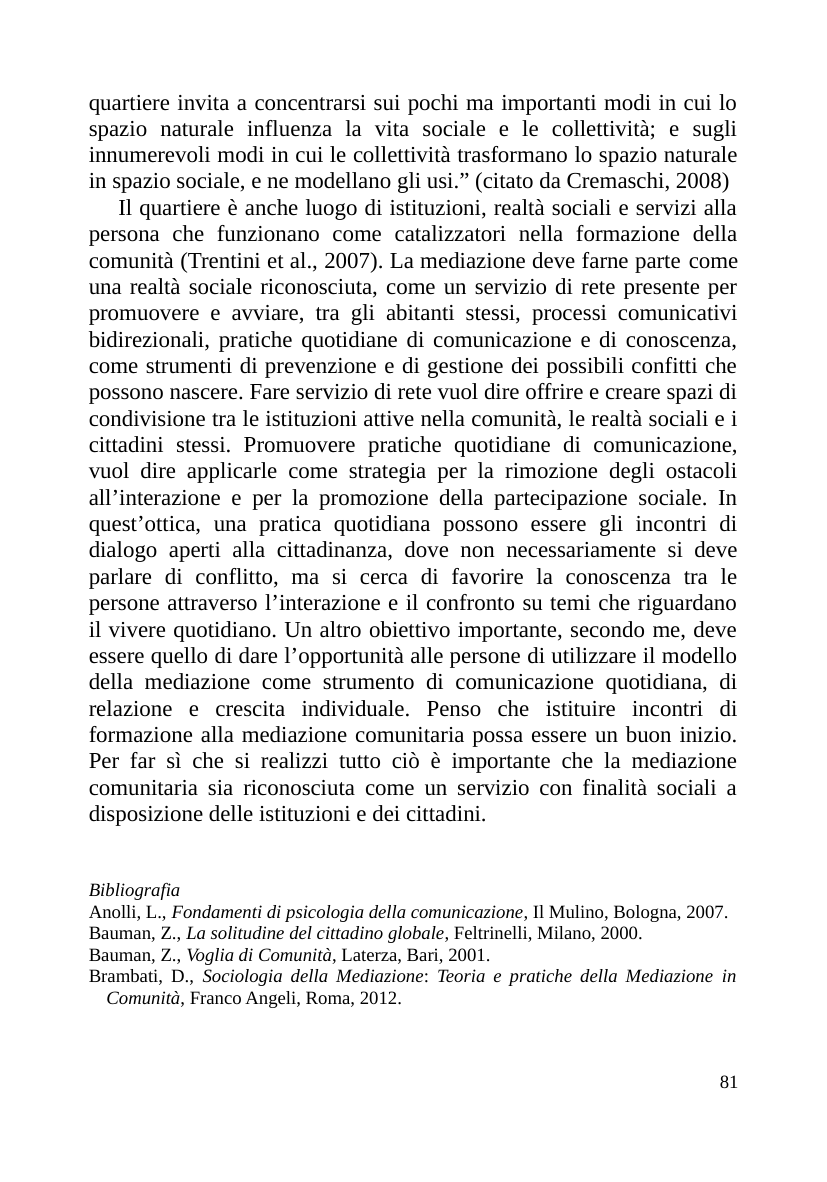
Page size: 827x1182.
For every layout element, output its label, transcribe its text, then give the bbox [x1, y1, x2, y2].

text Bibliografia [88, 879, 738, 901]
text Bauman, Z., Voglia di Comunità, Laterza, Bari, 2001. [88, 944, 738, 965]
text Anolli, L., Fondamenti di psicologia della comunicazione, Il Mulino, Bologna, 2007. [88, 901, 738, 922]
text Bauman, Z., La solitudine del cittadino globale, Feltrinelli, Milano, 2000. [88, 922, 738, 944]
text Il quartiere è anche luogo di istituzioni, realtà sociali e servizi alla persona che funzionano come catalizzatori nella formazione della comunità (Trentini et al., 2007). La mediazione deve farne parte come una realtà sociale riconosciuta, come un servizio di rete presente per promuovere e avviare, tra gli abitanti stessi, processi comunicativi bidirezionali, pratiche quotidiane di comunicazione e di conoscenza, come strumenti di prevenzione e di gestione dei possibili confitti che possono nascere. Fare servizio di rete vuol dire offrire e creare spazi di condivisione tra le istituzioni attive nella comunità, le realtà sociali e i cittadini stessi. Promuovere pratiche quotidiane di comunicazione, vuol dire applicarle come strategia per la rimozione degli ostacoli all’interazione e per la promozione della partecipazione sociale. In quest’ottica, una pratica quotidiana possono essere gli incontri di dialogo aperti alla cittadinanza, dove non necessariamente si deve parlare di conflitto, ma si cerca di favorire la conoscenza tra le persone attraverso l’interazione e il confronto su temi che riguardano il vivere quotidiano. Un altro obiettivo importante, secondo me, deve essere quello di dare l’opportunità alle persone di utilizzare il modello della mediazione come strumento di comunicazione quotidiana, di relazione e crescita individuale. Penso che istituire incontri di formazione alla mediazione comunitaria possa essere un buon inizio. Per far sì che si realizzi tutto ciò è importante che la mediazione comunitaria sia riconosciuta come un servizio con finalità sociali a disposizione delle istituzioni e dei cittadini. [88, 194, 738, 826]
text quartiere invita a concentrarsi sui pochi ma importanti modi in cui lo spazio naturale influenza la vita sociale e le collettività; e sugli innumerevoli modi in cui le collettività trasformano lo spazio naturale in spazio sociale, e ne modellano gli usi.” (citato da Cremaschi, 2008) [88, 88, 738, 194]
text Brambati, D., Sociologia della Mediazione: Teoria e pratiche della Mediazione in Comunità, Franco Angeli, Roma, 2012. [88, 965, 738, 1008]
